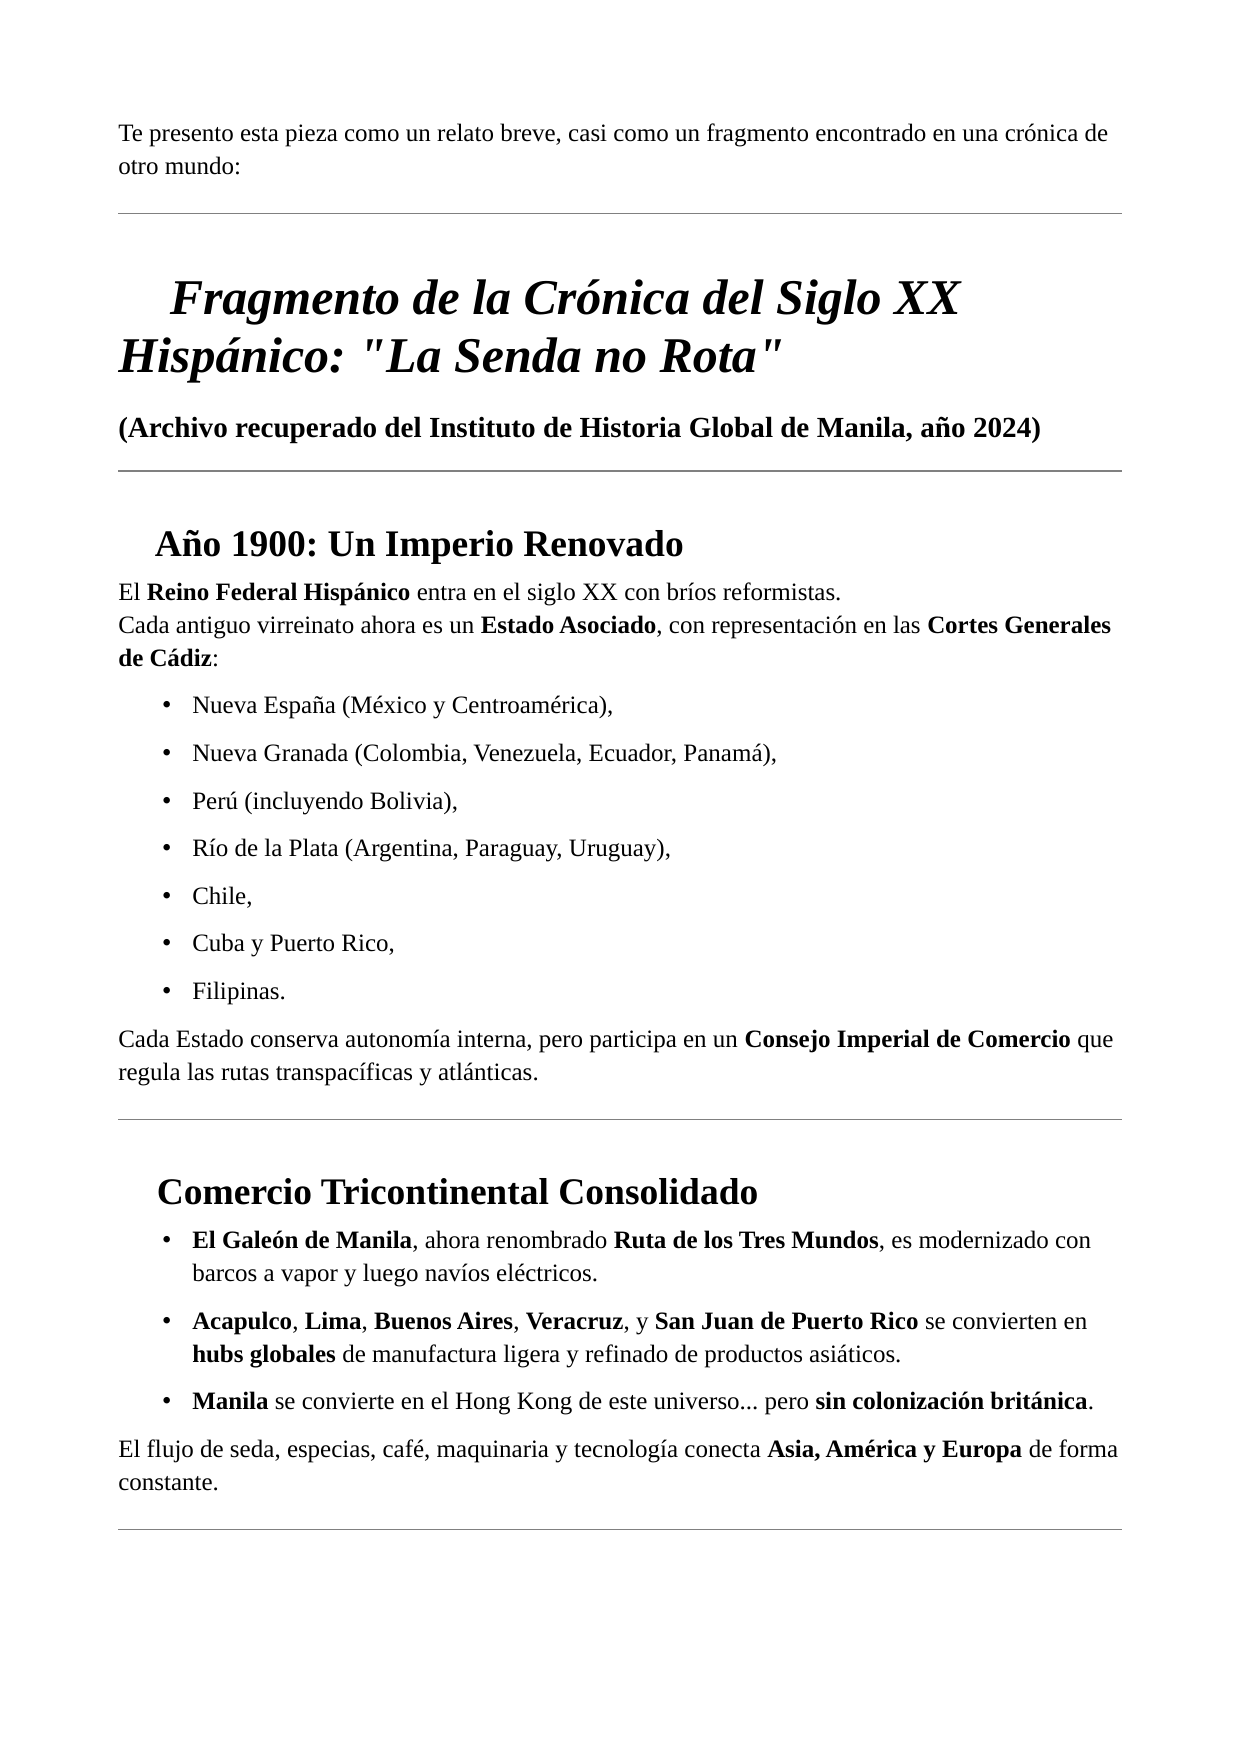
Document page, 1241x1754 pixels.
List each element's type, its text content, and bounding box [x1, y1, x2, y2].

subtitle (Archivo recuperado del Instituto de Historia Global de Manila, año 2024) [118, 410, 1122, 444]
text El flujo de seda, especias, café, maquinaria y tecnología conecta Asia, América y Europa de forma constante. [118, 1434, 1122, 1496]
subtitle 🚢 Comercio Tricontinental Consolidado [118, 1169, 1122, 1213]
text El Reino Federal Hispánico entra en el siglo XX con bríos reformistas. Cada antiguo virreinato ahora es un Estado Asociado, con representación en las Cortes Generales de Cádiz: [118, 577, 1122, 672]
list Perú (incluyendo Bolivia), [162, 786, 1122, 814]
list Filipinas. [162, 976, 1122, 1005]
list Río de la Plata (Argentina, Paraguay, Uruguay), [162, 833, 1122, 862]
text Te presento esta pieza como un relato breve, casi como un fragmento encontrado en una crónica de otro mundo: [118, 118, 1122, 180]
list Chile, [162, 881, 1122, 910]
subtitle 🧭 Año 1900: Un Imperio Renovado [118, 521, 1122, 564]
subtitle 📜 Fragmento de la Crónica del Siglo XX Hispánico: "La Senda no Rota" [118, 268, 1122, 383]
list Nueva Granada (Colombia, Venezuela, Ecuador, Panamá), [162, 738, 1122, 767]
list Manila se convierte en el Hong Kong de este universo... pero sin colonización británica. [162, 1386, 1122, 1415]
list El Galeón de Manila, ahora renombrado Ruta de los Tres Mundos, es modernizado con barcos a vapor y luego navíos eléctricos. [162, 1225, 1122, 1287]
list Cuba y Puerto Rico, [162, 928, 1122, 957]
list Acapulco, Lima, Buenos Aires, Veracruz, y San Juan de Puerto Rico se convierten en hubs globales de manufactura ligera y refinado de productos asiáticos. [162, 1306, 1122, 1367]
list Nueva España (México y Centroamérica), [162, 691, 1122, 719]
text Cada Estado conserva autonomía interna, pero participa en un Consejo Imperial de Comercio que regula las rutas transpacíficas y atlánticas. [118, 1024, 1122, 1086]
